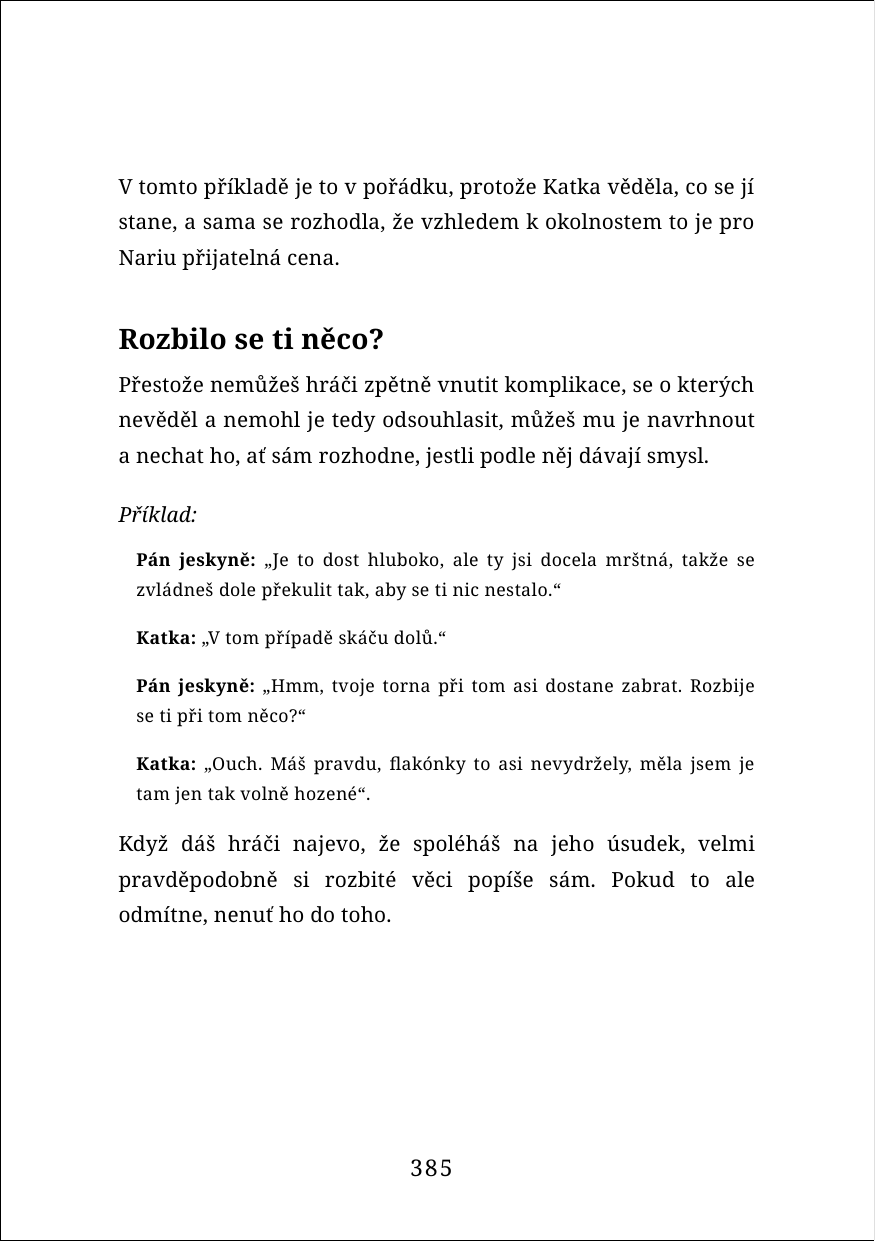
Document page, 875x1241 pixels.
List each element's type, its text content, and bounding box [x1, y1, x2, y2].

text Katka: „Ouch. Máš pravdu, flakónky to asi nevydržely, měla jsem je tam jen tak volně hozené“. [136, 751, 756, 806]
text Příklad: [118, 500, 756, 528]
text Přestože nemůžeš hráči zpětně vnutit komplikace, se o kterých nevěděl a nemohl je tedy odsouhlasit, můžeš mu je navrhnout a nechat ho, ať sám rozhodne, jestli podle něj dávají smysl. [118, 370, 756, 469]
text V tomto příkladě je to v pořádku, protože Katka věděla, co se jí stane, a sama se rozhodla, že vzhledem k okolnostem to je pro Nariu přijatelná cena. [118, 172, 756, 271]
text Když dáš hráči najevo, že spoléháš na jeho úsudek, velmi pravděpodobně si rozbité věci popíše sám. Pokud to ale odmítne, nenuť ho do toho. [118, 829, 756, 929]
subtitle Rozbilo se ti něco? [118, 320, 756, 358]
text Pán jeskyně: „Je to dost hluboko, ale ty jsi docela mrštná, takže se zvládneš dole překulit tak, aby se ti nic nestalo.“ [136, 547, 756, 602]
text Pán jeskyně: „Hmm, tvoje torna při tom asi dostane zabrat. Rozbije se ti při tom něco?“ [136, 673, 756, 728]
text Katka: „V tom případě skáču dolů.“ [136, 625, 756, 649]
